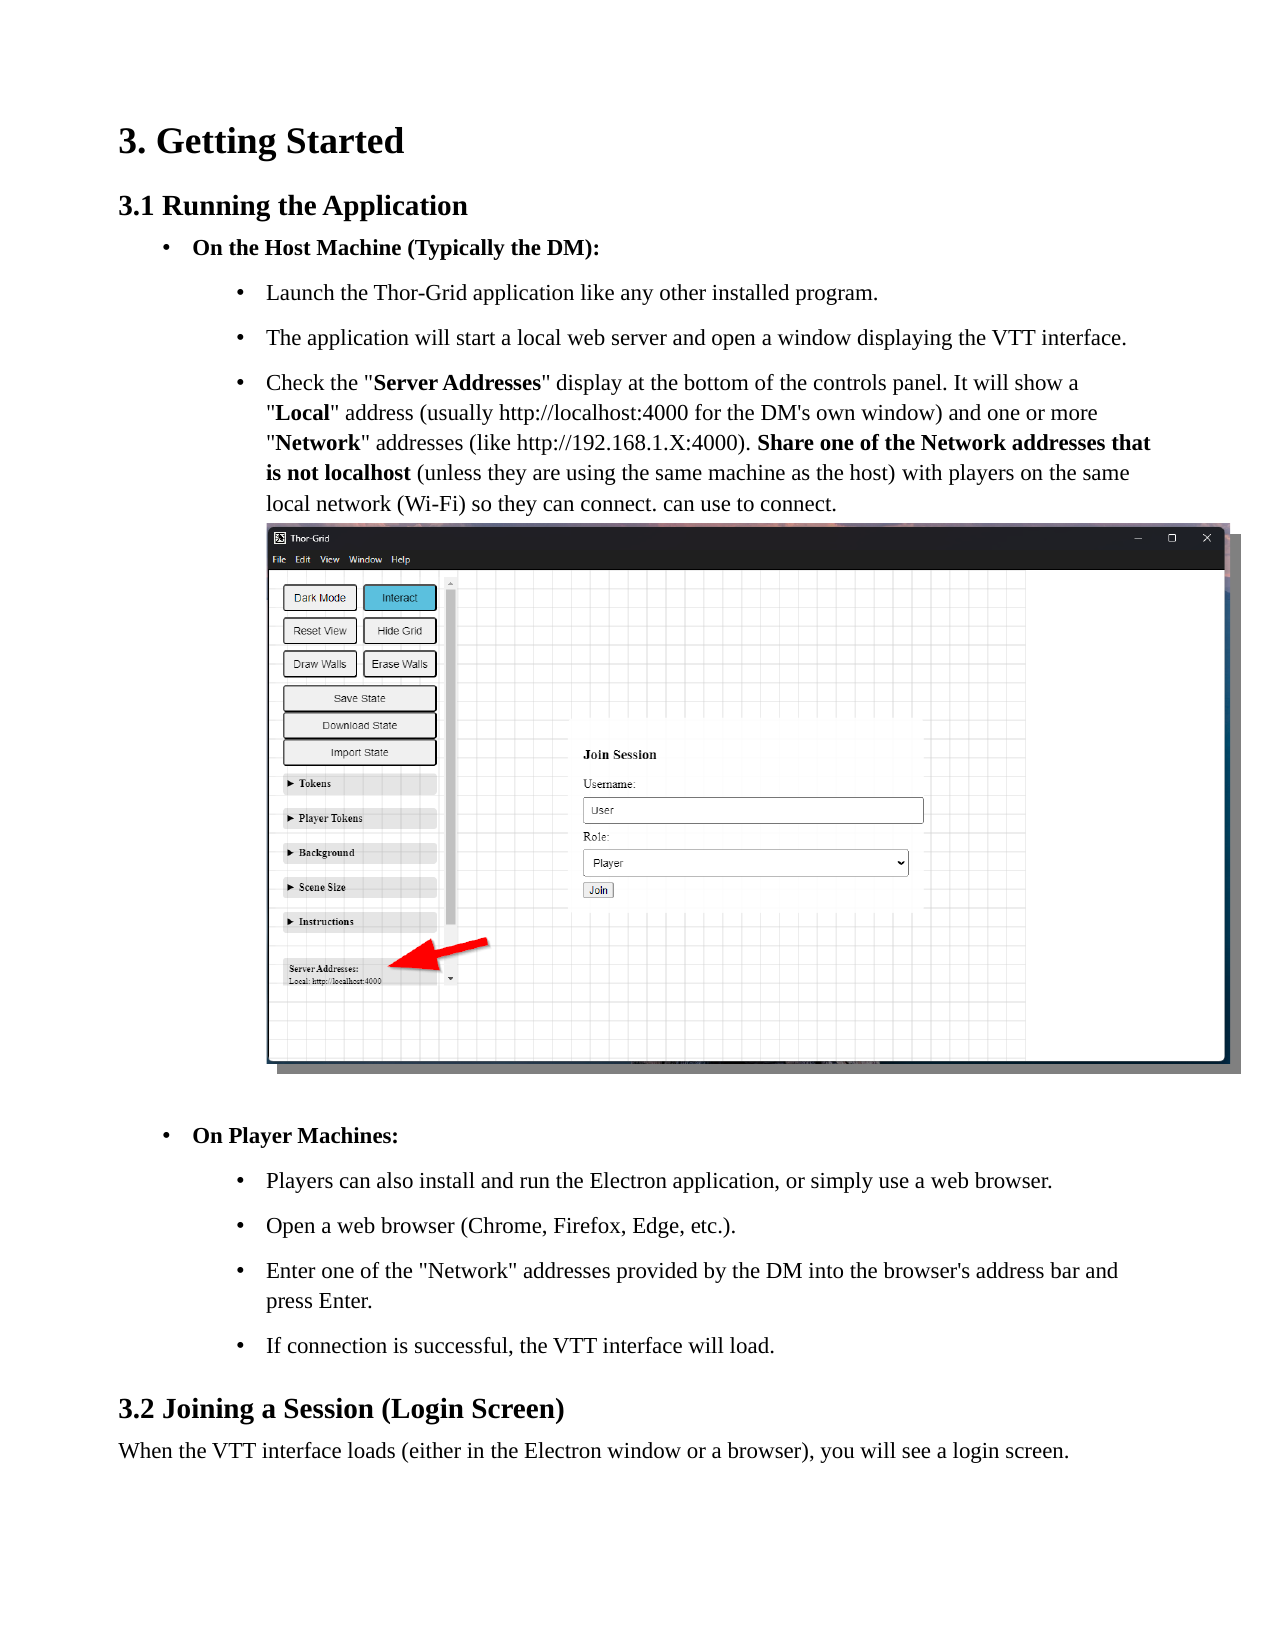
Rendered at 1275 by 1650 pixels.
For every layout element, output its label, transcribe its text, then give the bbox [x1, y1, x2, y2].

subtitle 3.1 Running the Application [118, 188, 1157, 222]
list Players can also install and run the Electron application, or simply use a web browser. [236, 1167, 1157, 1193]
picture [266, 523, 1230, 1064]
subtitle 3. Getting Started [118, 118, 1157, 161]
subtitle 3.2 Joining a Session (Login Screen) [118, 1391, 1157, 1424]
list Launch the Thor-Grid application like any other installed program. [236, 279, 1157, 306]
list The application will start a local web server and open a window displaying the VTT interface. [236, 324, 1157, 350]
list On Player Machines: [162, 1122, 1157, 1149]
list If connection is successful, the VTT interface will load. [236, 1332, 1157, 1358]
list Enter one of the "Network" addresses provided by the DM into the browser's address bar and press Enter. [236, 1257, 1157, 1313]
list Check the "Server Addresses" display at the bottom of the controls panel. It will show a "Local" address (usually http://localhost:4000 for the DM's own window) and one or more "Network" addresses (like http://192.168.1.X:4000). Share one of the Network addresses that is not localhost (unless they are using the same machine as the host) with players on the same local network (Wi-Fi) so they can connect. can use to connect. [236, 369, 1157, 516]
list On the Host Machine (Typically the DM): [162, 234, 1157, 261]
list Open a web browser (Chrome, Firefox, Edge, etc.). [236, 1212, 1157, 1238]
text When the VTT interface loads (either in the Electron window or a browser), you will see a login screen. [118, 1437, 1157, 1463]
